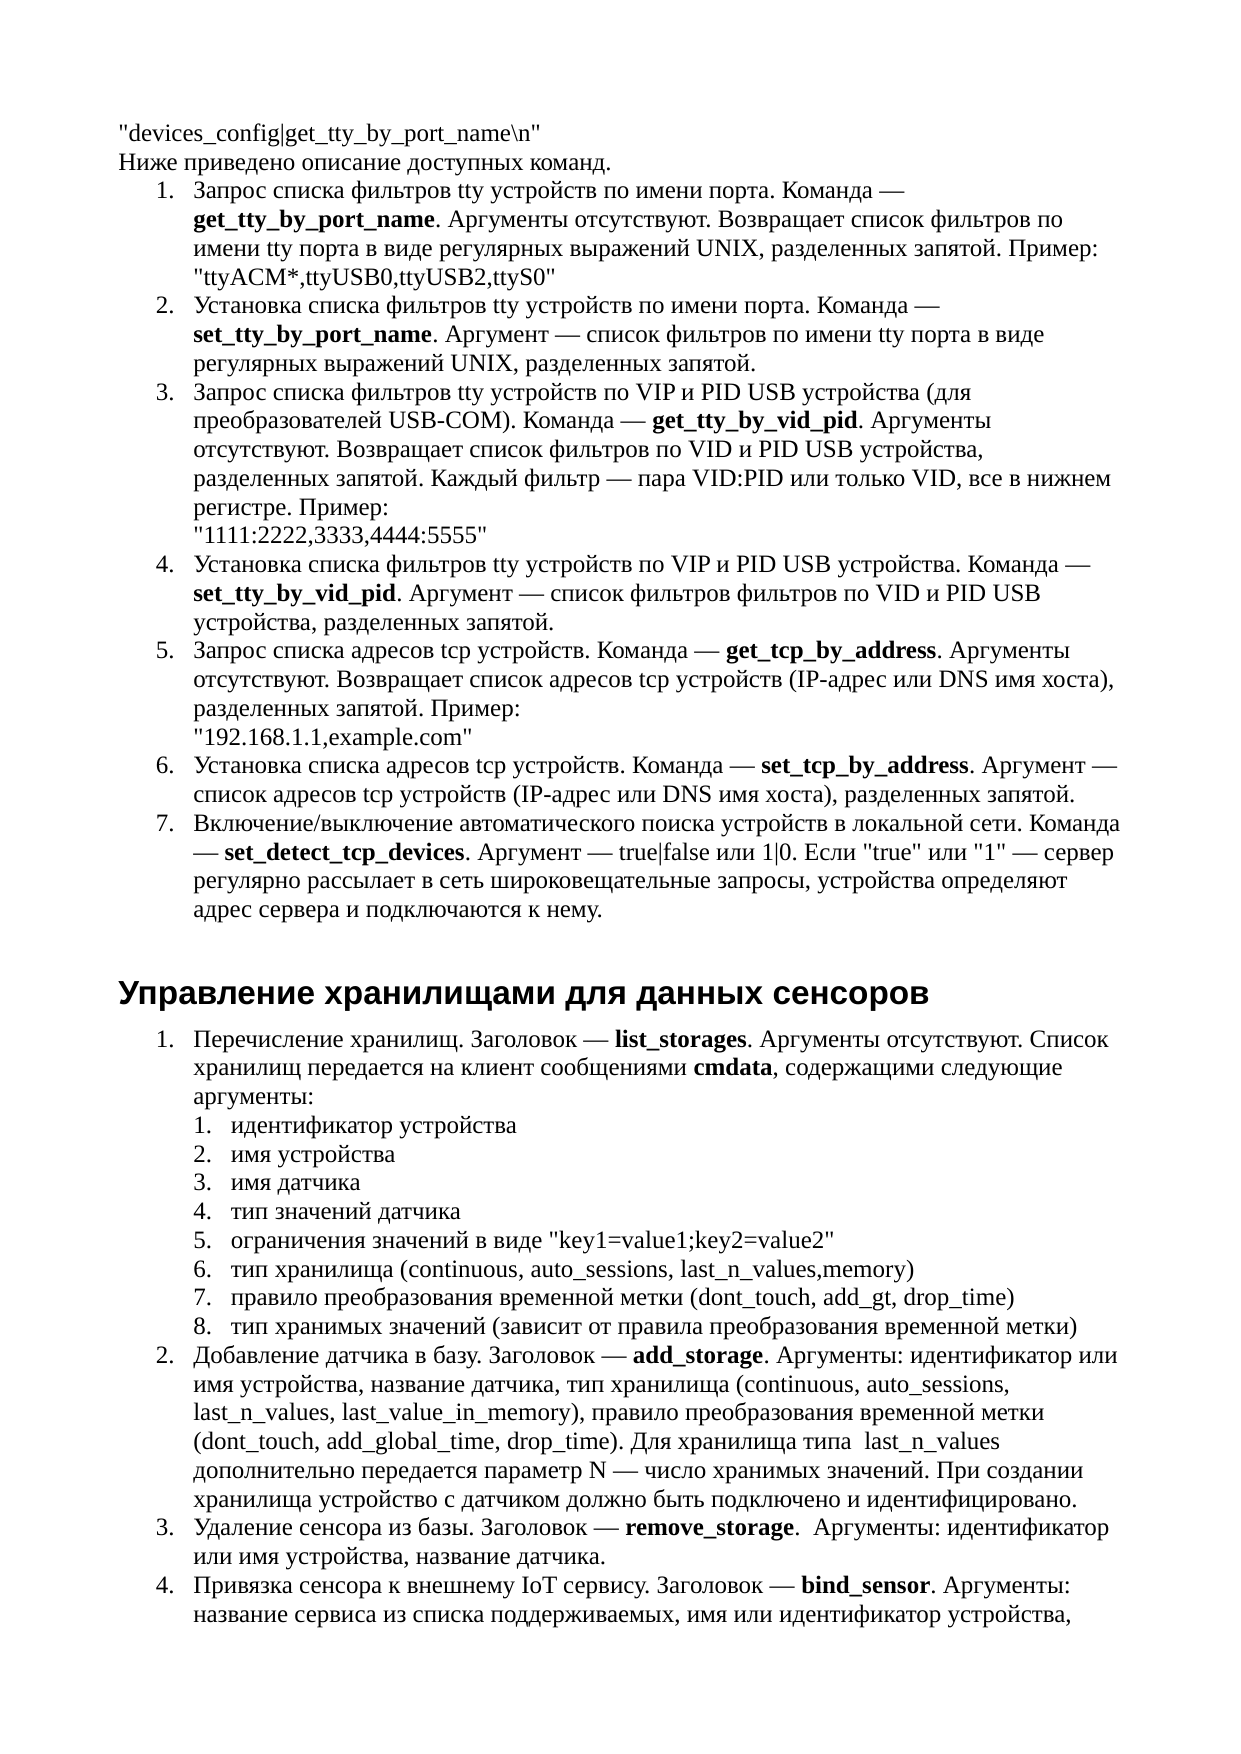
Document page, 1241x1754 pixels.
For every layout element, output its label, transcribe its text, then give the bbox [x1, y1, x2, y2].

list правило преобразования временной метки (dont_touch, add_gt, drop_time) [193, 1282, 1122, 1311]
text "devices_config|get_tty_by_port_name\n" [118, 118, 1122, 147]
list идентификатор устройства [193, 1110, 1122, 1139]
list ограничения значений в виде "key1=value1;key2=value2" [193, 1225, 1122, 1254]
list Установка списка адресов tcp устройств. Команда — set_tcp_by_address. Аргумент — список адресов tcp устройств (IP-адрес или DNS имя хоста), разделенных запятой. [156, 751, 1122, 808]
list тип хранилища (continuous, auto_sessions, last_n_values,memory) [193, 1254, 1122, 1282]
list Установка списка фильтров tty устройств по имени порта. Команда — set_tty_by_port_name. Аргумент — список фильтров по имени tty порта в виде регулярных выражений UNIX, разделенных запятой. [156, 291, 1122, 377]
list имя датчика [193, 1167, 1122, 1196]
list Удаление сенсора из базы. Заголовок — remove_storage. Аргументы: идентификатор или имя устройства, название датчика. [156, 1512, 1122, 1570]
subtitle Управление хранилищами для данных сенсоров [118, 973, 1122, 1011]
list Запрос списка адресов tcp устройств. Команда — get_tcp_by_address. Аргументы отсутствуют. Возвращает список адресов tcp устройств (IP-адрес или DNS имя хоста), разделенных запятой. Пример: "192.168.1.1,example.com" [156, 636, 1122, 751]
list Включение/выключение автоматического поиска устройств в локальной сети. Команда — set_detect_tcp_devices. Аргумент — true|false или 1|0. Если "true" или "1" — сервер регулярно рассылает в сеть широковещательные запросы, устройства определяют адрес сервера и подключаются к нему. [156, 808, 1122, 923]
list Установка списка фильтров tty устройств по VIP и PID USB устройства. Команда — set_tty_by_vid_pid. Аргумент — список фильтров фильтров по VID и PID USB устройства, разделенных запятой. [156, 549, 1122, 636]
text Ниже приведено описание доступных команд. [118, 147, 1122, 176]
list имя устройства [193, 1139, 1122, 1167]
list тип значений датчика [193, 1196, 1122, 1225]
list Добавление датчика в базу. Заголовок — add_storage. Аргументы: идентификатор или имя устройства, название датчика, тип хранилища (continuous, auto_sessions, last_n_values, last_value_in_memory), правило преобразования временной метки (dont_touch, add_global_time, drop_time). Для хранилища типа last_n_values дополнительно передается параметр N — число хранимых значений. При создании хранилища устройство с датчиком должно быть подключено и идентифицировано. [156, 1340, 1122, 1512]
list тип хранимых значений (зависит от правила преобразования временной метки) [193, 1311, 1122, 1340]
list Привязка сенсора к внешнему IoT сервису. Заголовок — bind_sensor. Аргументы: название сервиса из списка поддерживаемых, имя или идентификатор устройства, [156, 1570, 1122, 1627]
list Запрос списка фильтров tty устройств по имени порта. Команда — get_tty_by_port_name. Аргументы отсутствуют. Возвращает список фильтров по имени tty порта в виде регулярных выражений UNIX, разделенных запятой. Пример: "ttyACM*,ttyUSB0,ttyUSB2,ttyS0" [156, 176, 1122, 291]
list Перечисление хранилищ. Заголовок — list_storages. Аргументы отсутствуют. Список хранилищ передается на клиент сообщениями cmdata, содержащими следующие аргументы: [156, 1024, 1122, 1110]
list Запрос списка фильтров tty устройств по VIP и PID USB устройства (для преобразователей USB-COM). Команда — get_tty_by_vid_pid. Аргументы отсутствуют. Возвращает список фильтров по VID и PID USB устройства, разделенных запятой. Каждый фильтр — пара VID:PID или только VID, все в нижнем регистре. Пример: "1111:2222,3333,4444:5555" [156, 377, 1122, 549]
